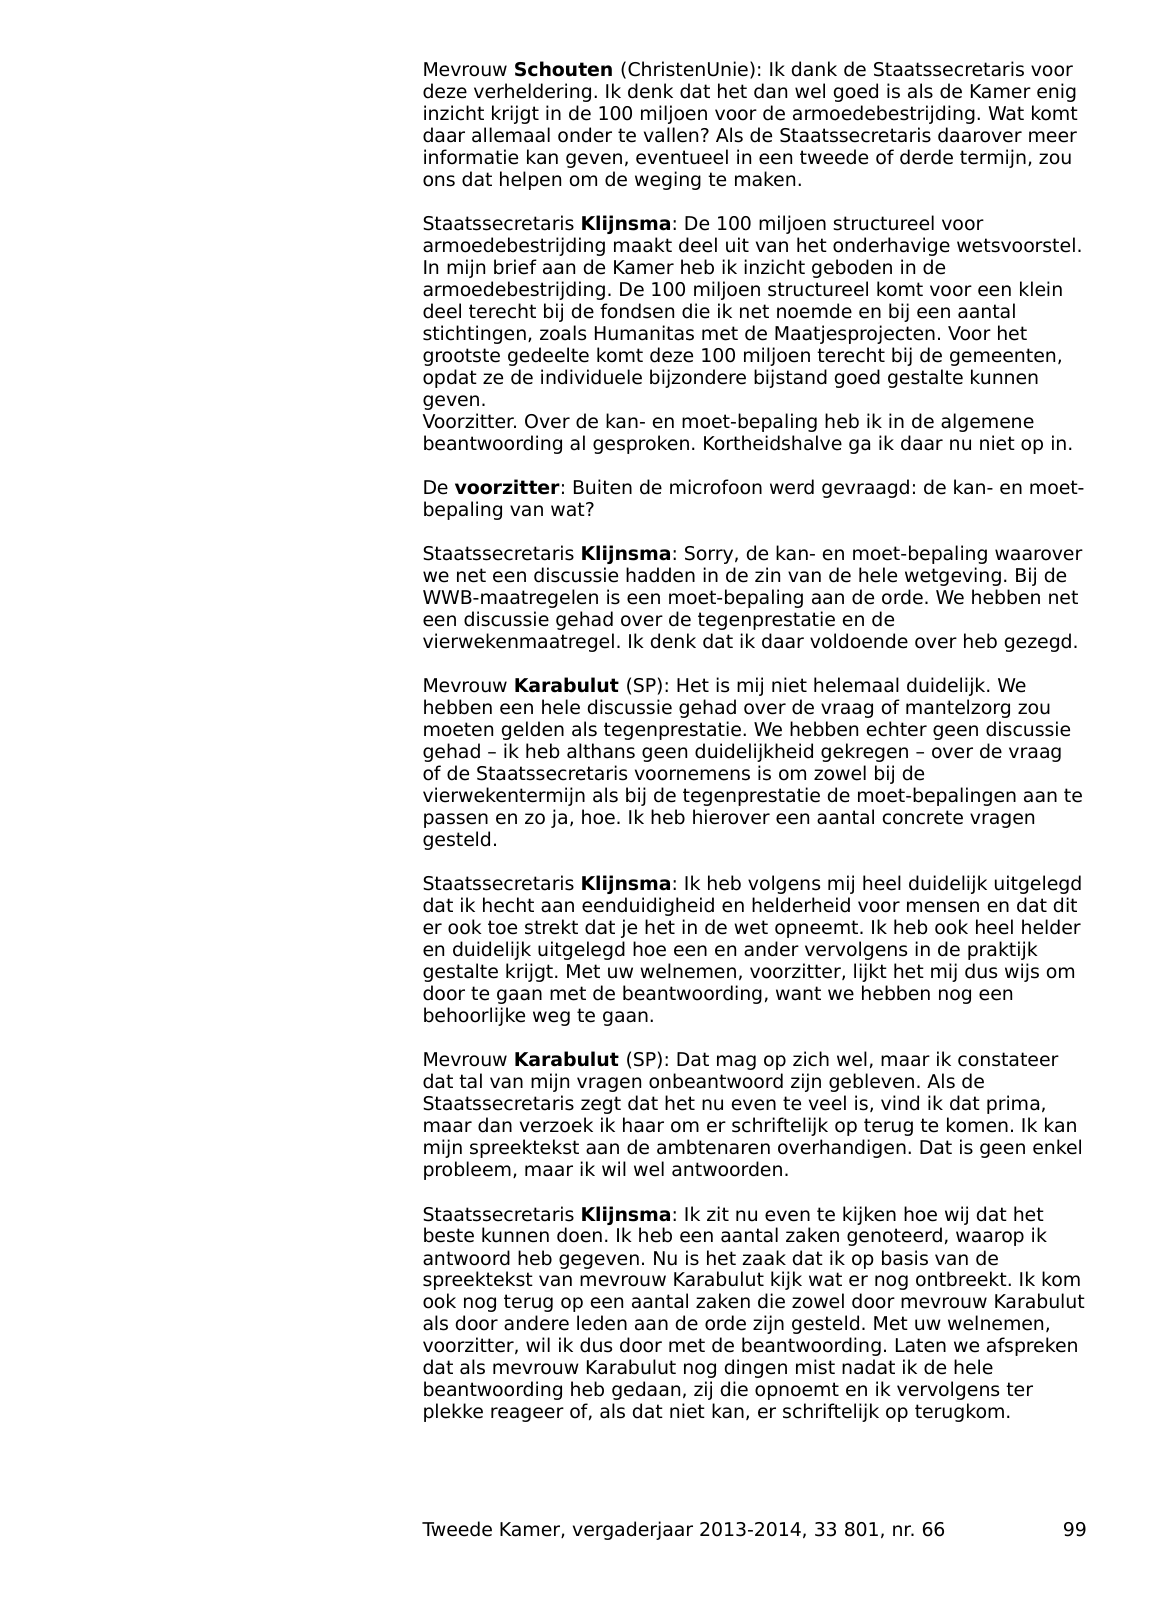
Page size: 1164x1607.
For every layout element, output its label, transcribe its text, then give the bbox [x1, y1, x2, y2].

text Voorzitter. Over de kan- en moet-bepaling heb ik in de algemene beantwoording al gesproken. Kortheidshalve ga ik daar nu niet op in. [422, 411, 1087, 455]
text Staatssecretaris Klijnsma: Ik heb volgens mij heel duidelijk uitgelegd dat ik hecht aan eenduidigheid en helderheid voor mensen en dat dit er ook toe strekt dat je het in de wet opneemt. Ik heb ook heel helder en duidelijk uitgelegd hoe een en ander vervolgens in de praktijk gestalte krijgt. Met uw welnemen, voorzitter, lijkt het mij dus wijs om door te gaan met de beantwoording, want we hebben nog een behoorlijke weg te gaan. [422, 873, 1087, 1027]
text Staatssecretaris Klijnsma: Sorry, de kan- en moet-bepaling waarover we net een discussie hadden in de zin van de hele wetgeving. Bij de WWB-maatregelen is een moet-bepaling aan de orde. We hebben net een discussie gehad over de tegenprestatie en de vierwekenmaatregel. Ik denk dat ik daar voldoende over heb gezegd. [422, 543, 1087, 653]
text Mevrouw Schouten (ChristenUnie): Ik dank de Staatssecretaris voor deze verheldering. Ik denk dat het dan wel goed is als de Kamer enig inzicht krijgt in de 100 miljoen voor de armoedebestrijding. Wat komt daar allemaal onder te vallen? Als de Staatssecretaris daarover meer informatie kan geven, eventueel in een tweede of derde termijn, zou ons dat helpen om de weging te maken. [422, 59, 1087, 191]
text Staatssecretaris Klijnsma: De 100 miljoen structureel voor armoedebestrijding maakt deel uit van het onderhavige wetsvoorstel. In mijn brief aan de Kamer heb ik inzicht geboden in de armoedebestrijding. De 100 miljoen structureel komt voor een klein deel terecht bij de fondsen die ik net noemde en bij een aantal stichtingen, zoals Humanitas met de Maatjesprojecten. Voor het grootste gedeelte komt deze 100 miljoen terecht bij de gemeenten, opdat ze de individuele bijzondere bijstand goed gestalte kunnen geven. [422, 213, 1087, 411]
text De voorzitter: Buiten de microfoon werd gevraagd: de kan- en moet-bepaling van wat? [422, 477, 1087, 521]
text Mevrouw Karabulut (SP): Dat mag op zich wel, maar ik constateer dat tal van mijn vragen onbeantwoord zijn gebleven. Als de Staatssecretaris zegt dat het nu even te veel is, vind ik dat prima, maar dan verzoek ik haar om er schriftelijk op terug te komen. Ik kan mijn spreektekst aan de ambtenaren overhandigen. Dat is geen enkel probleem, maar ik wil wel antwoorden. [422, 1049, 1087, 1181]
text Mevrouw Karabulut (SP): Het is mij niet helemaal duidelijk. We hebben een hele discussie gehad over de vraag of mantelzorg zou moeten gelden als tegenprestatie. We hebben echter geen discussie gehad – ik heb althans geen duidelijkheid gekregen – over de vraag of de Staatssecretaris voornemens is om zowel bij de vierwekentermijn als bij de tegenprestatie de moet-bepalingen aan te passen en zo ja, hoe. Ik heb hierover een aantal concrete vragen gesteld. [422, 675, 1087, 851]
text Staatssecretaris Klijnsma: Ik zit nu even te kijken hoe wij dat het beste kunnen doen. Ik heb een aantal zaken genoteerd, waarop ik antwoord heb gegeven. Nu is het zaak dat ik op basis van de spreektekst van mevrouw Karabulut kijk wat er nog ontbreekt. Ik kom ook nog terug op een aantal zaken die zowel door mevrouw Karabulut als door andere leden aan de orde zijn gesteld. Met uw welnemen, voorzitter, wil ik dus door met de beantwoording. Laten we afspreken dat als mevrouw Karabulut nog dingen mist nadat ik de hele beantwoording heb gedaan, zij die opnoemt en ik vervolgens ter plekke reageer of, als dat niet kan, er schriftelijk op terugkom. [422, 1203, 1087, 1423]
